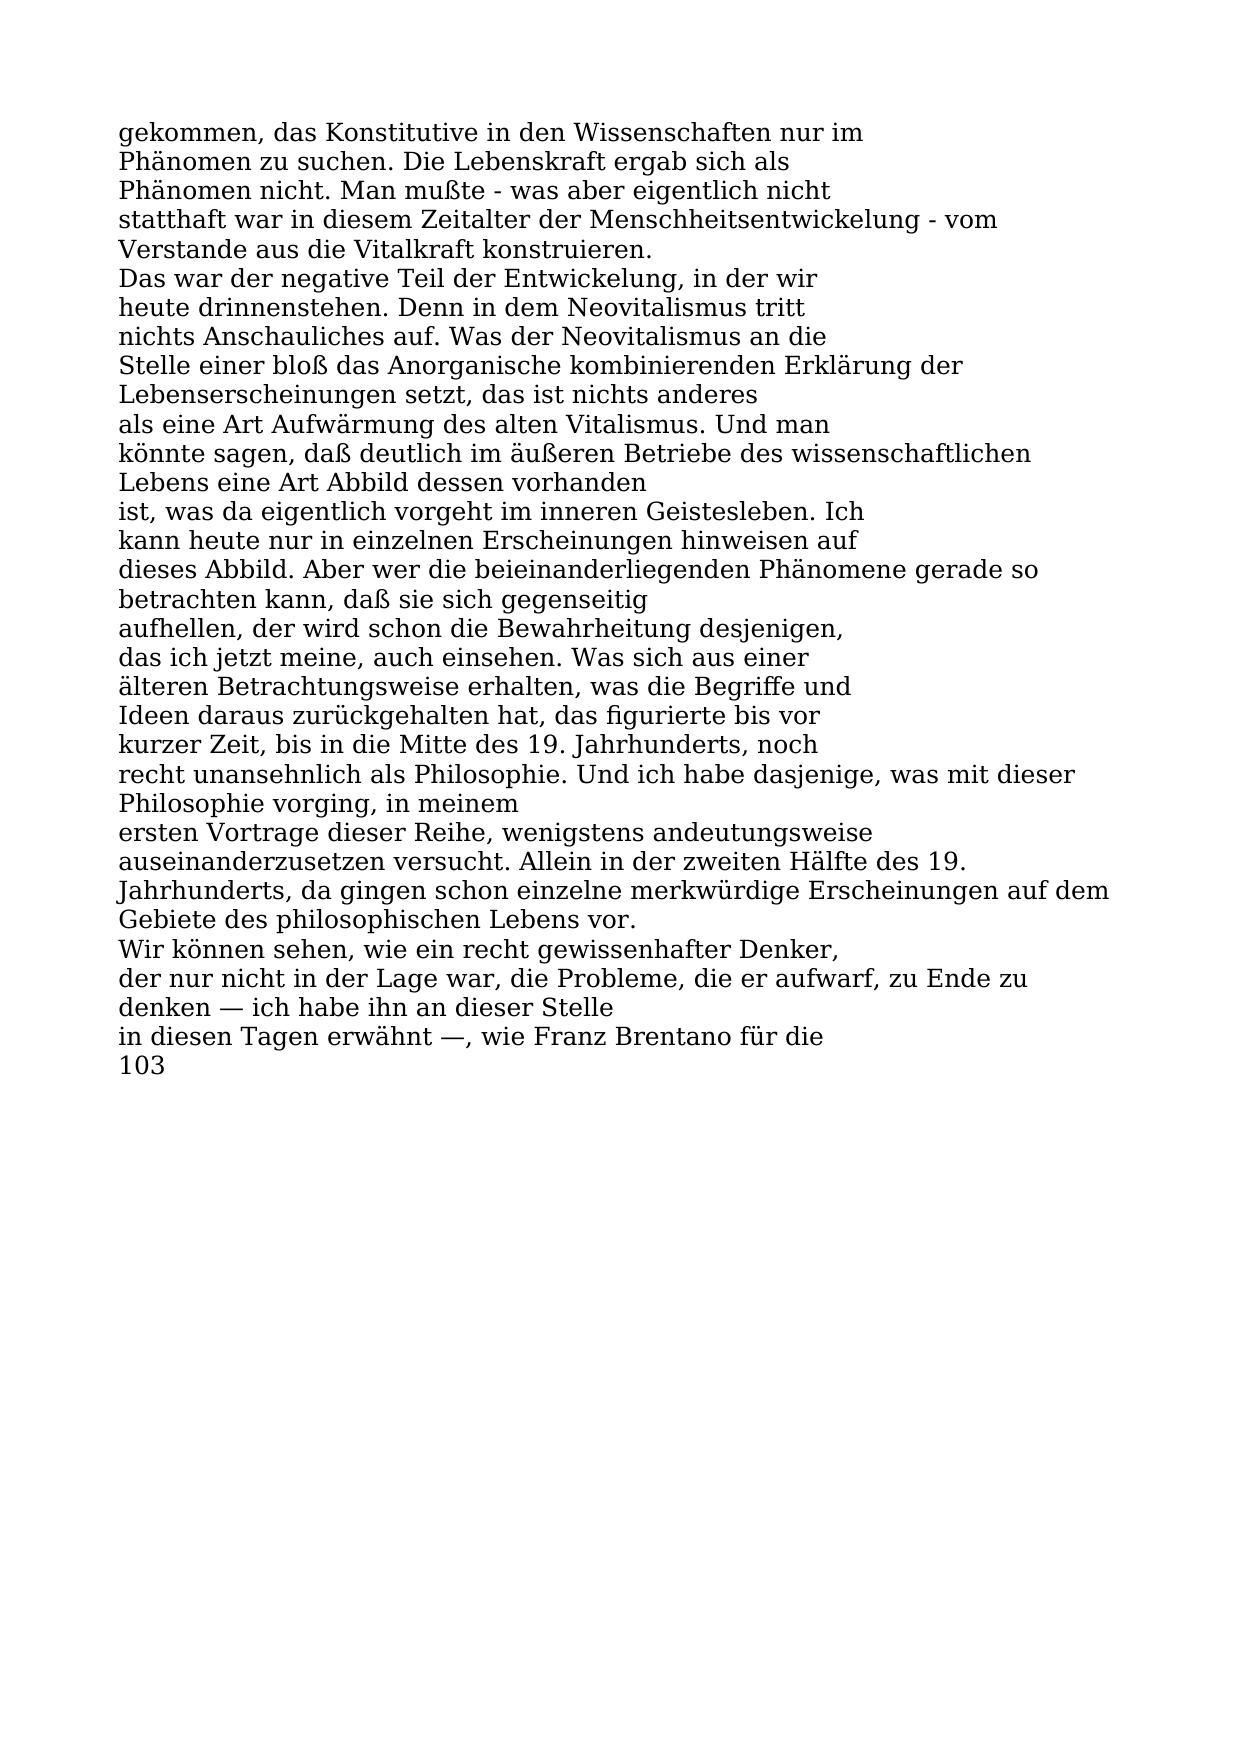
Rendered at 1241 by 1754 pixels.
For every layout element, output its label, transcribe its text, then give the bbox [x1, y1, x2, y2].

text gekommen, das Konstitutive in den Wissenschaften nur im [118, 118, 1122, 147]
text Stelle einer bloß das Anorganische kombinierenden Erklärung der Lebenserscheinungen setzt, das ist nichts anderes [118, 351, 1122, 410]
text nichts Anschauliches auf. Was der Neovitalismus an die [118, 322, 1122, 351]
text als eine Art Aufwärmung des alten Vitalismus. Und man [118, 410, 1122, 439]
text kann heute nur in einzelnen Erscheinungen hinweisen auf [118, 526, 1122, 556]
text ersten Vortrage dieser Reihe, wenigstens andeutungsweise [118, 818, 1122, 847]
text ist, was da eigentlich vorgeht im inneren Geistesleben. Ich [118, 497, 1122, 526]
text auseinanderzusetzen versucht. Allein in der zweiten Hälfte des 19. Jahrhunderts, da gingen schon einzelne merkwürdige Erscheinungen auf dem Gebiete des philosophischen Lebens vor. [118, 847, 1122, 935]
text recht unansehnlich als Philosophie. Und ich habe dasjenige, was mit dieser Philosophie vorging, in meinem [118, 760, 1122, 818]
text Das war der negative Teil der Entwickelung, in der wir [118, 264, 1122, 293]
text in diesen Tagen erwähnt —, wie Franz Brentano für die [118, 1022, 1122, 1051]
text älteren Betrachtungsweise erhalten, was die Begriffe und [118, 672, 1122, 701]
text Wir können sehen, wie ein recht gewissenhafter Denker, [118, 935, 1122, 964]
text kurzer Zeit, bis in die Mitte des 19. Jahrhunderts, noch [118, 731, 1122, 760]
text heute drinnenstehen. Denn in dem Neovitalismus tritt [118, 293, 1122, 322]
text Phänomen zu suchen. Die Lebenskraft ergab sich als [118, 147, 1122, 176]
text dieses Abbild. Aber wer die beieinanderliegenden Phänomene gerade so betrachten kann, daß sie sich gegenseitig [118, 556, 1122, 614]
text der nur nicht in der Lage war, die Probleme, die er aufwarf, zu Ende zu denken — ich habe ihn an dieser Stelle [118, 964, 1122, 1022]
text statthaft war in diesem Zeitalter der Menschheitsentwickelung - vom Verstande aus die Vitalkraft konstruieren. [118, 206, 1122, 264]
text Ideen daraus zurückgehalten hat, das figurierte bis vor [118, 701, 1122, 731]
text aufhellen, der wird schon die Bewahrheitung desjenigen, [118, 614, 1122, 643]
text 103 [118, 1051, 1122, 1081]
text Phänomen nicht. Man mußte - was aber eigentlich nicht [118, 176, 1122, 206]
text das ich jetzt meine, auch einsehen. Was sich aus einer [118, 643, 1122, 672]
text könnte sagen, daß deutlich im äußeren Betriebe des wissenschaftlichen Lebens eine Art Abbild dessen vorhanden [118, 439, 1122, 497]
